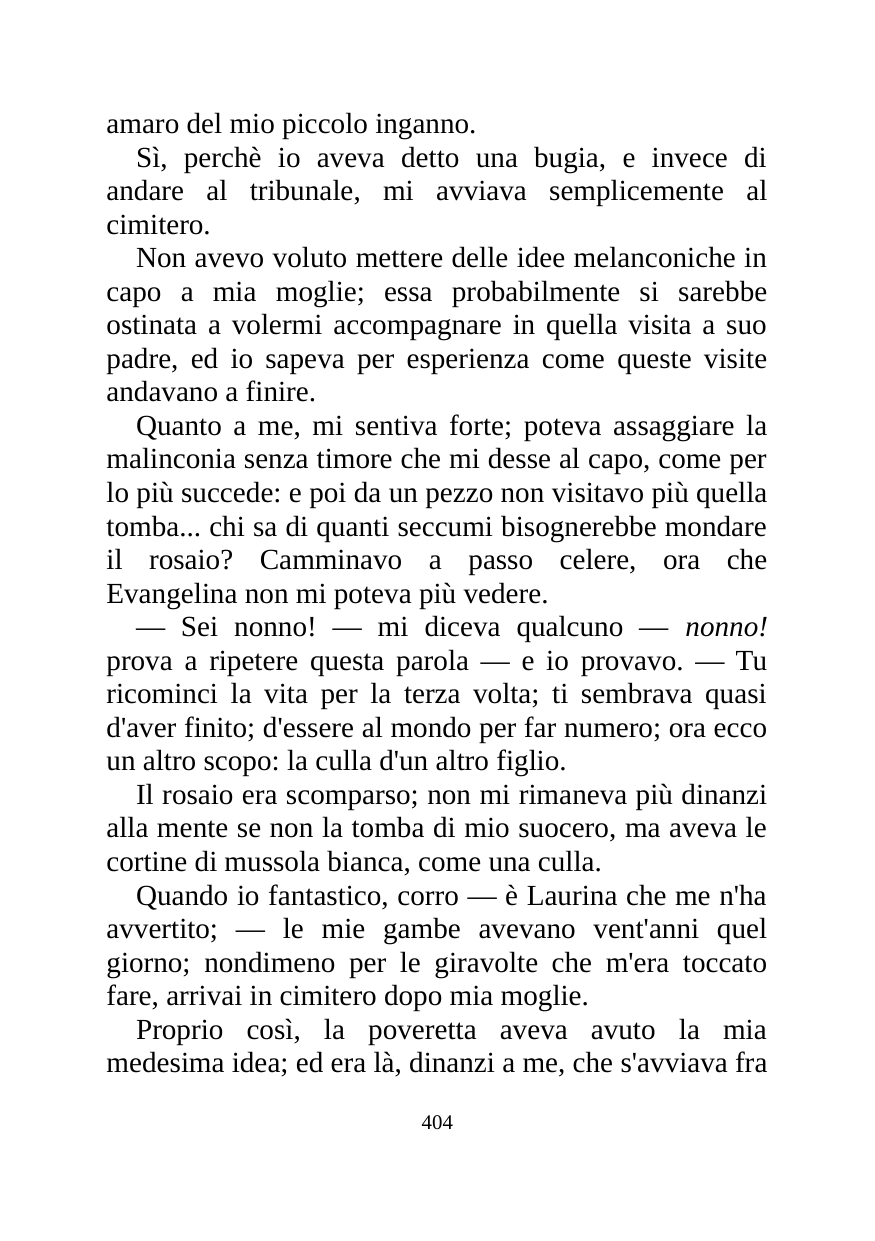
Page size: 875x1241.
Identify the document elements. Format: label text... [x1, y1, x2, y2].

text Quando io fantastico, corro — è Laurina che me n'ha avvertito; — le mie gambe avevano vent'anni quel giorno; nondimeno per le giravolte che m'era toccato fare, arrivai in cimitero dopo mia moglie. [106, 878, 768, 1012]
text Non avevo voluto mettere delle idee melanconiche in capo a mia moglie; essa probabilmente si sarebbe ostinata a volermi accompagnare in quella visita a suo padre, ed io sapeva per esperienza come queste visite andavano a finire. [106, 240, 768, 408]
text amaro del mio piccolo inganno. [106, 106, 768, 140]
text — Sei nonno! — mi diceva qualcuno — nonno! prova a ripetere questa parola — e io provavo. — Tu ricominci la vita per la terza volta; ti sembrava quasi d'aver finito; d'essere al mondo per far numero; ora ecco un altro scopo: la culla d'un altro figlio. [106, 609, 768, 777]
text Quanto a me, mi sentiva forte; poteva assaggiare la malinconia senza timore che mi desse al capo, come per lo più succede: e poi da un pezzo non visitavo più quella tomba... chi sa di quanti seccumi bisognerebbe mondare il rosaio? Camminavo a passo celere, ora che Evangelina non mi poteva più vedere. [106, 408, 768, 609]
text Sì, perchè io aveva detto una bugia, e invece di andare al tribunale, mi avviava semplicemente al cimitero. [106, 140, 768, 240]
text Il rosaio era scomparso; non mi rimaneva più dinanzi alla mente se non la tomba di mio suocero, ma aveva le cortine di mussola bianca, come una culla. [106, 777, 768, 878]
text Proprio così, la poveretta aveva avuto la mia medesima idea; ed era là, dinanzi a me, che s'avviava fra [106, 1012, 768, 1079]
